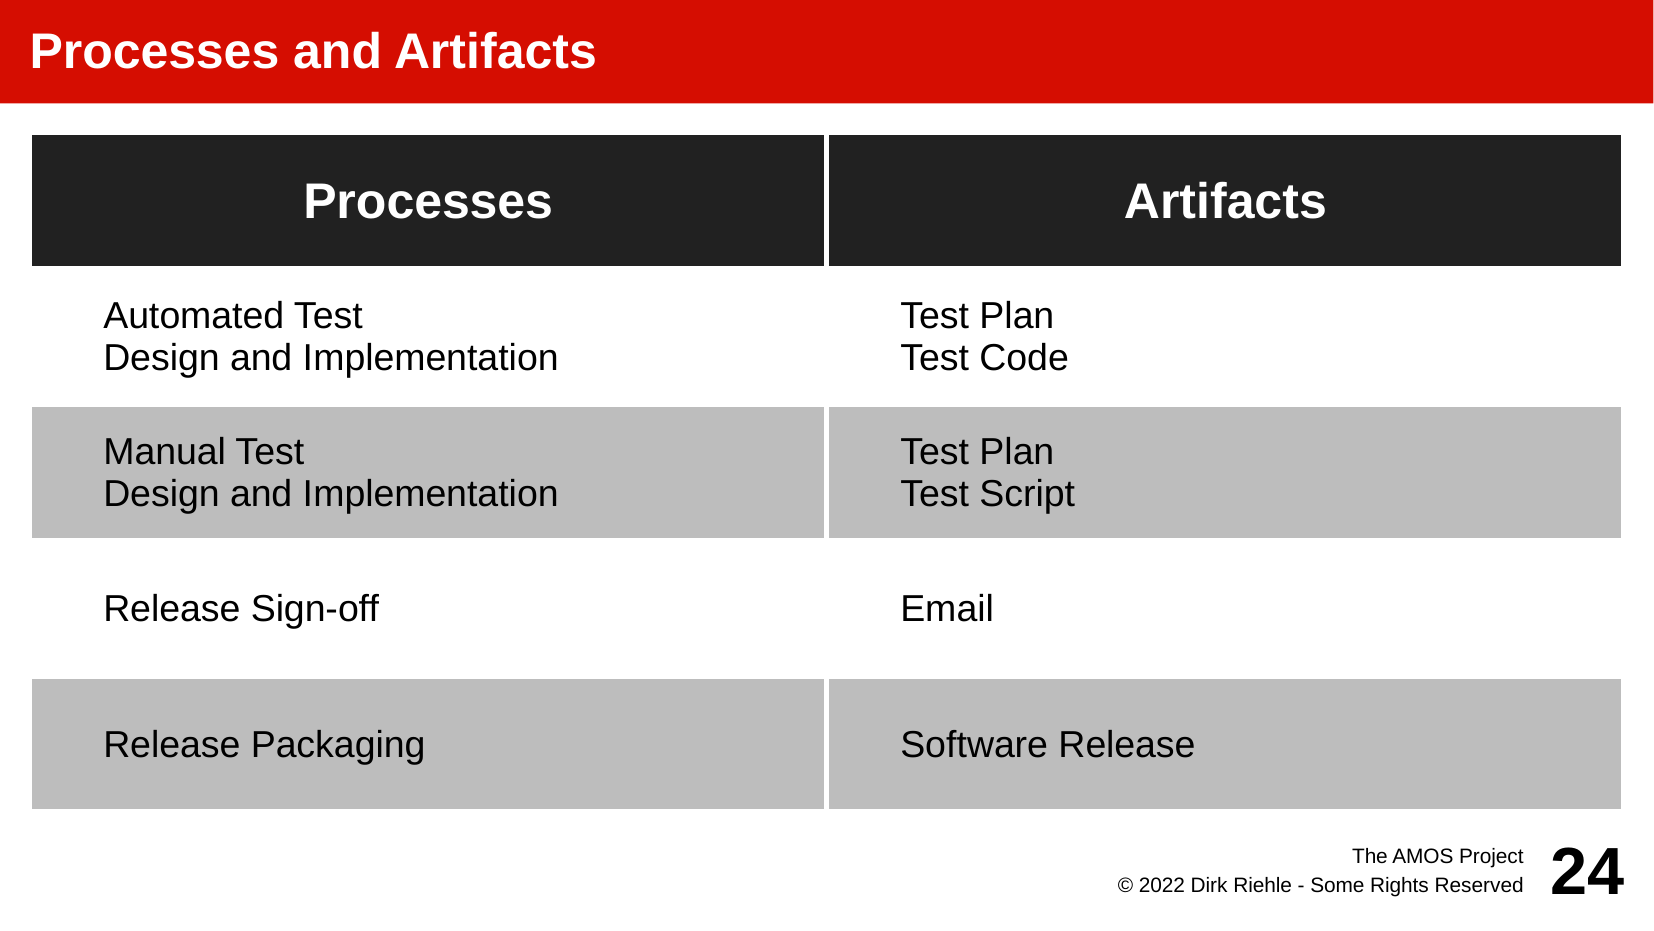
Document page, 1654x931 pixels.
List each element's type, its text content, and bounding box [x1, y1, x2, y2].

table_cell Test Plan Test Code [829, 271, 1621, 402]
table_cell Test Plan Test Script [829, 407, 1621, 538]
table_cell Manual Test Design and Implementation [32, 407, 824, 538]
table_header Artifacts [829, 135, 1621, 266]
table_cell Email [829, 543, 1621, 673]
table_cell Software Release [829, 679, 1621, 809]
table_header Processes [32, 135, 824, 266]
table_cell Automated Test Design and Implementation [32, 271, 824, 402]
title Processes and Artifacts [0, 0, 1654, 104]
table_cell Release Packaging [32, 679, 824, 809]
table_cell Release Sign-off [32, 543, 824, 673]
